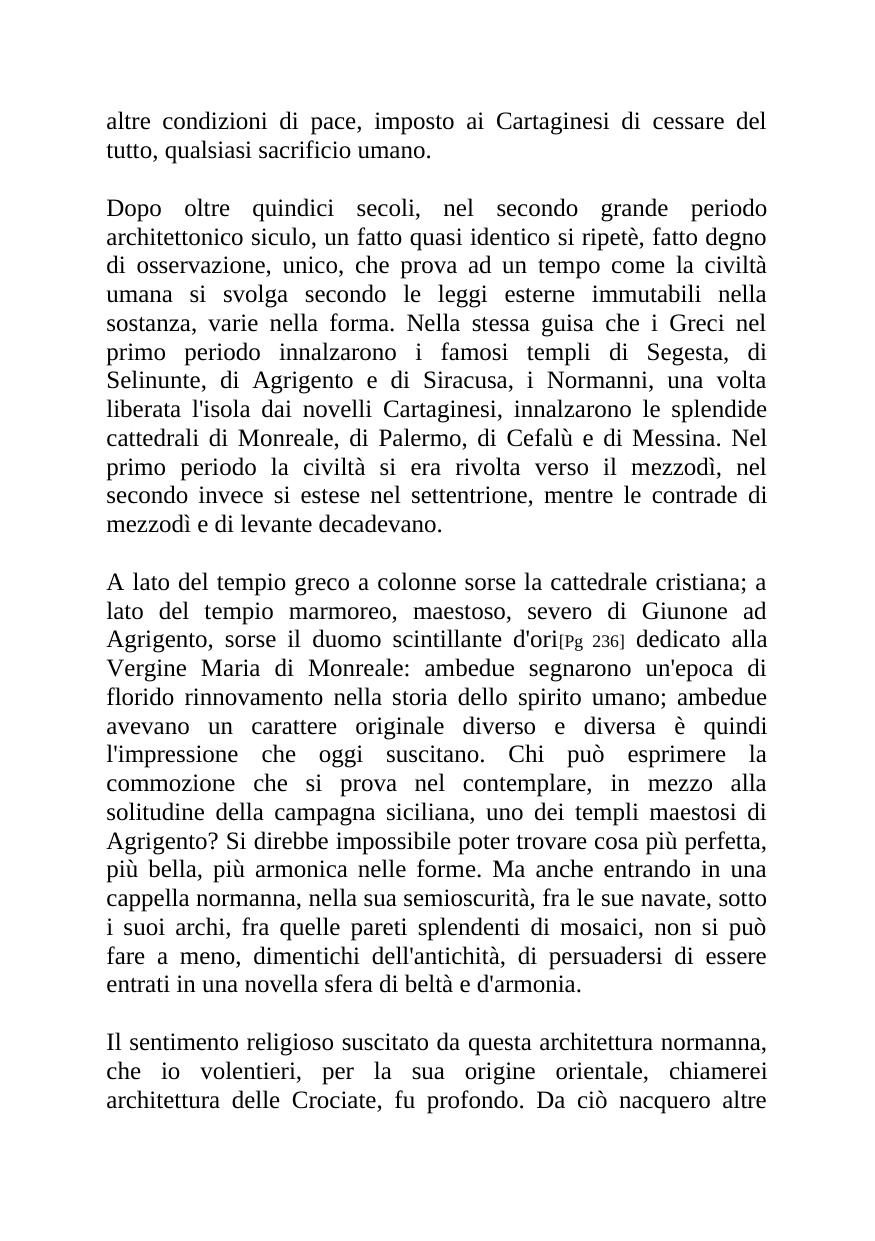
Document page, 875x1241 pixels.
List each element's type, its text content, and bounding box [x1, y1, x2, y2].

text A lato del tempio greco a colonne sorse la cattedrale cristiana; a lato del tempio marmoreo, maestoso, severo di Giunone ad Agrigento, sorse il duomo scintillante d'ori[Pg 236] dedicato alla Vergine Maria di Monreale: ambedue segnarono un'epoca di florido rinnovamento nella storia dello spirito umano; ambedue avevano un carattere originale diverso e diversa è quindi l'impressione che oggi suscitano. Chi può esprimere la commozione che si prova nel contemplare, in mezzo alla solitudine della campagna siciliana, uno dei templi maestosi di Agrigento? Si direbbe impossibile poter trovare cosa più perfetta, più bella, più armonica nelle forme. Ma anche entrando in una cappella normanna, nella sua semioscurità, fra le sue navate, sotto i suoi archi, fra quelle pareti splendenti di mosaici, non si può fare a meno, dimentichi dell'antichità, di persuadersi di essere entrati in una novella sfera di beltà e d'armonia. [106, 567, 768, 998]
text altre condizioni di pace, imposto ai Cartaginesi di cessare del tutto, qualsiasi sacrificio umano. [106, 106, 768, 164]
text Il sentimento religioso suscitato da questa architettura normanna, che io volentieri, per la sua origine orientale, chiamerei architettura delle Crociate, fu profondo. Da ciò nacquero altre [106, 1027, 768, 1114]
text Dopo oltre quindici secoli, nel secondo grande periodo architettonico siculo, un fatto quasi identico si ripetè, fatto degno di osservazione, unico, che prova ad un tempo come la civiltà umana si svolga secondo le leggi esterne immutabili nella sostanza, varie nella forma. Nella stessa guisa che i Greci nel primo periodo innalzarono i famosi templi di Segesta, di Selinunte, di Agrigento e di Siracusa, i Normanni, una volta liberata l'isola dai novelli Cartaginesi, innalzarono le splendide cattedrali di Monreale, di Palermo, di Cefalù e di Messina. Nel primo periodo la civiltà si era rivolta verso il mezzodì, nel secondo invece si estese nel settentrione, mentre le contrade di mezzodì e di levante decadevano. [106, 193, 768, 538]
